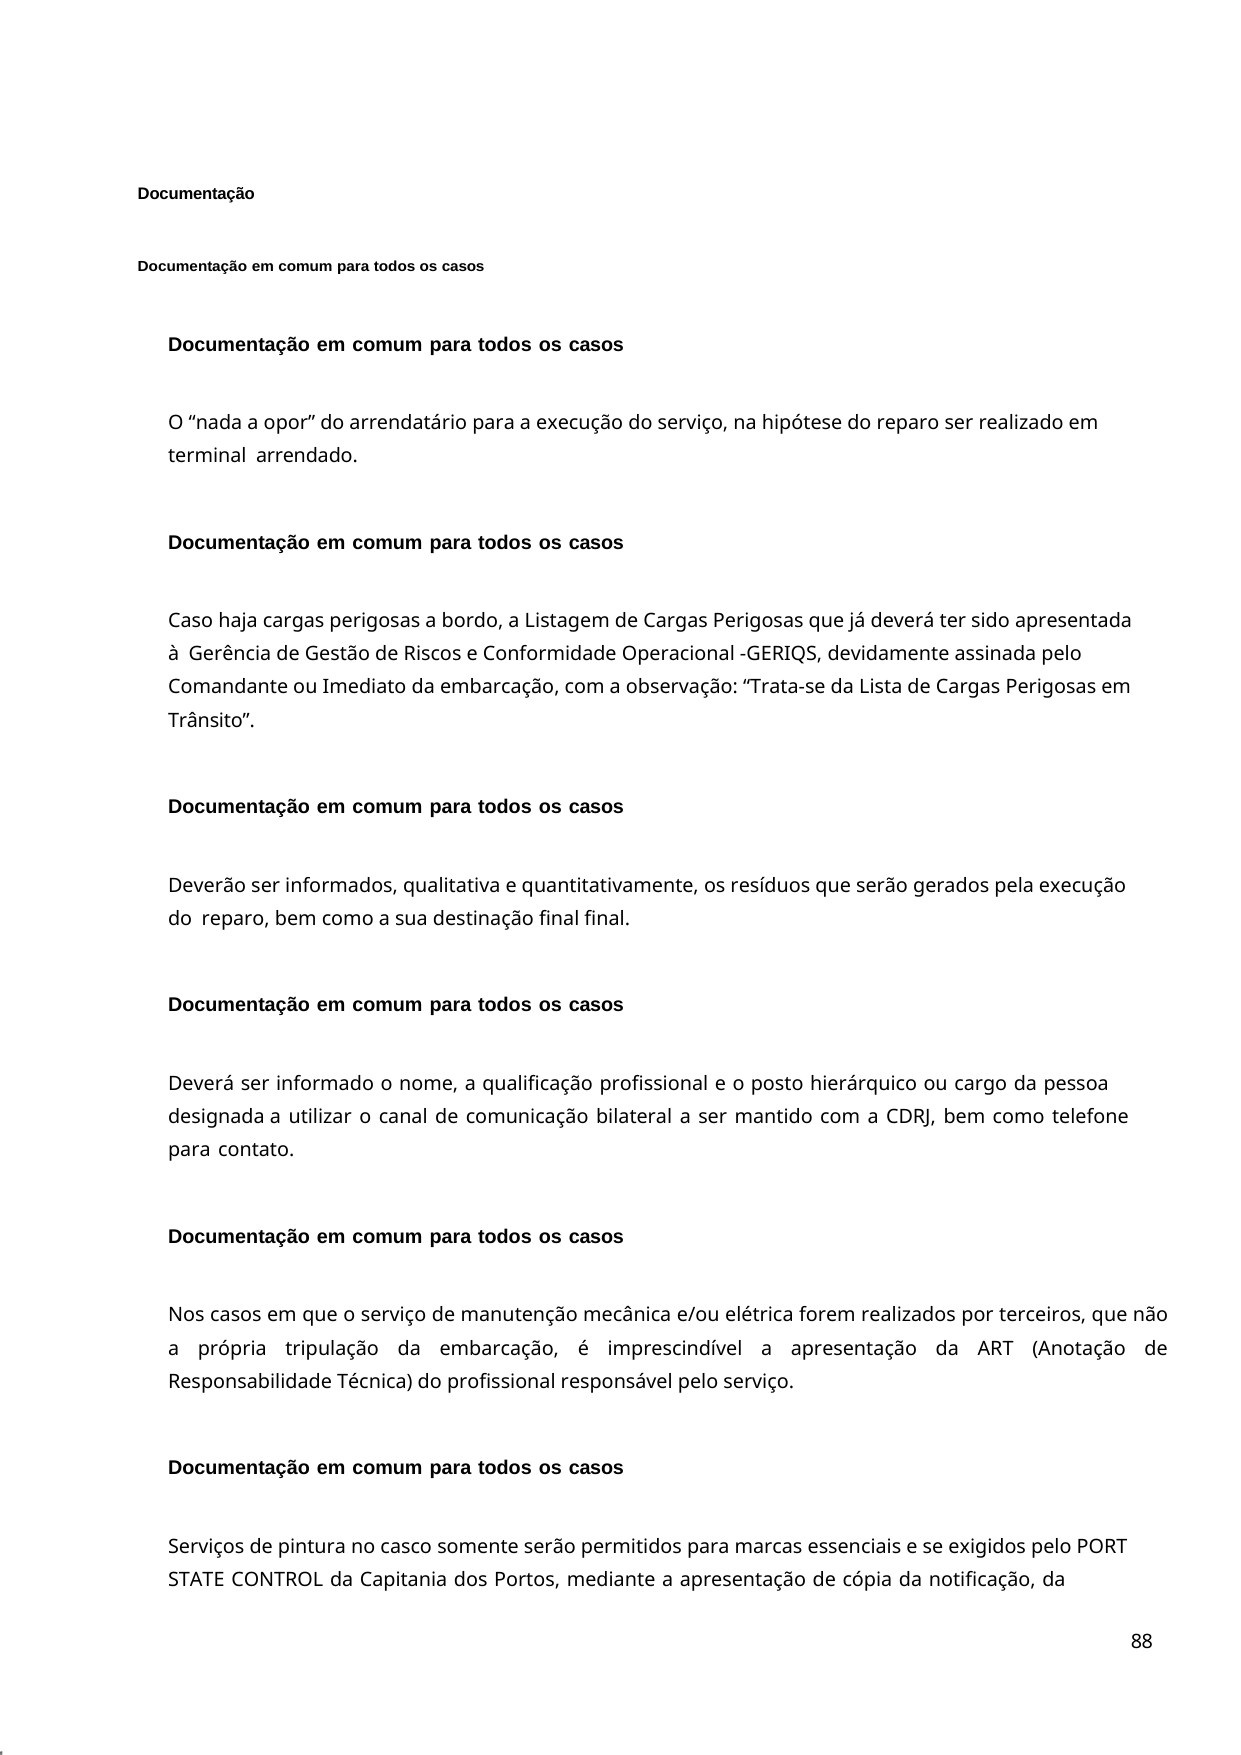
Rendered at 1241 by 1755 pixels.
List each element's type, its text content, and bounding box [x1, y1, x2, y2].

text Serviços de pintura no casco somente serão permitidos para marcas essenciais e se exigidos pelo PORT STATE CONTROL da Capitania dos Portos, mediante a apresentação de cópia da notificação, da [168, 1532, 1146, 1592]
text Documentação em comum para todos os casos [168, 795, 1241, 818]
text Nos casos em que o serviço de manutenção mecânica e/ou elétrica forem realizados por terceiros, que não a própria tripulação da embarcação, é imprescindível a apresentação da ART (Anotação de Responsabilidade Técnica) do profissional responsável pelo serviço. [168, 1301, 1169, 1394]
text Deverão ser informados, qualitativa e quantitativamente, os resíduos que serão gerados pela execução do reparo, bem como a sua destinação final final. [168, 871, 1146, 931]
text Documentação [137, 184, 1241, 203]
text O “nada a opor” do arrendatário para a execução do serviço, na hipótese do reparo ser realizado em terminal arrendado. [168, 408, 1146, 468]
text Documentação em comum para todos os casos [168, 1456, 1241, 1479]
text Deverá ser informado o nome, a qualificação profissional e o posto hierárquico ou cargo da pessoa designada a utilizar o canal de comunicação bilateral a ser mantido com a CDRJ, bem como telefone para contato. [168, 1069, 1161, 1162]
text Caso haja cargas perigosas a bordo, a Listagem de Cargas Perigosas que já deverá ter sido apresentada à Gerência de Gestão de Riscos e Conformidade Operacional -GERIQS, devidamente assinada pelo Comandante ou Imediato da embarcação, com a observação: “Trata-se da Lista de Cargas Perigosas em Trânsito”. [168, 607, 1146, 733]
text Documentação em comum para todos os casos [168, 1225, 1241, 1247]
text Documentação em comum para todos os casos [137, 257, 1241, 274]
text Documentação em comum para todos os casos [168, 531, 1241, 553]
text Documentação em comum para todos os casos [168, 332, 1241, 355]
text Documentação em comum para todos os casos [168, 993, 1241, 1016]
